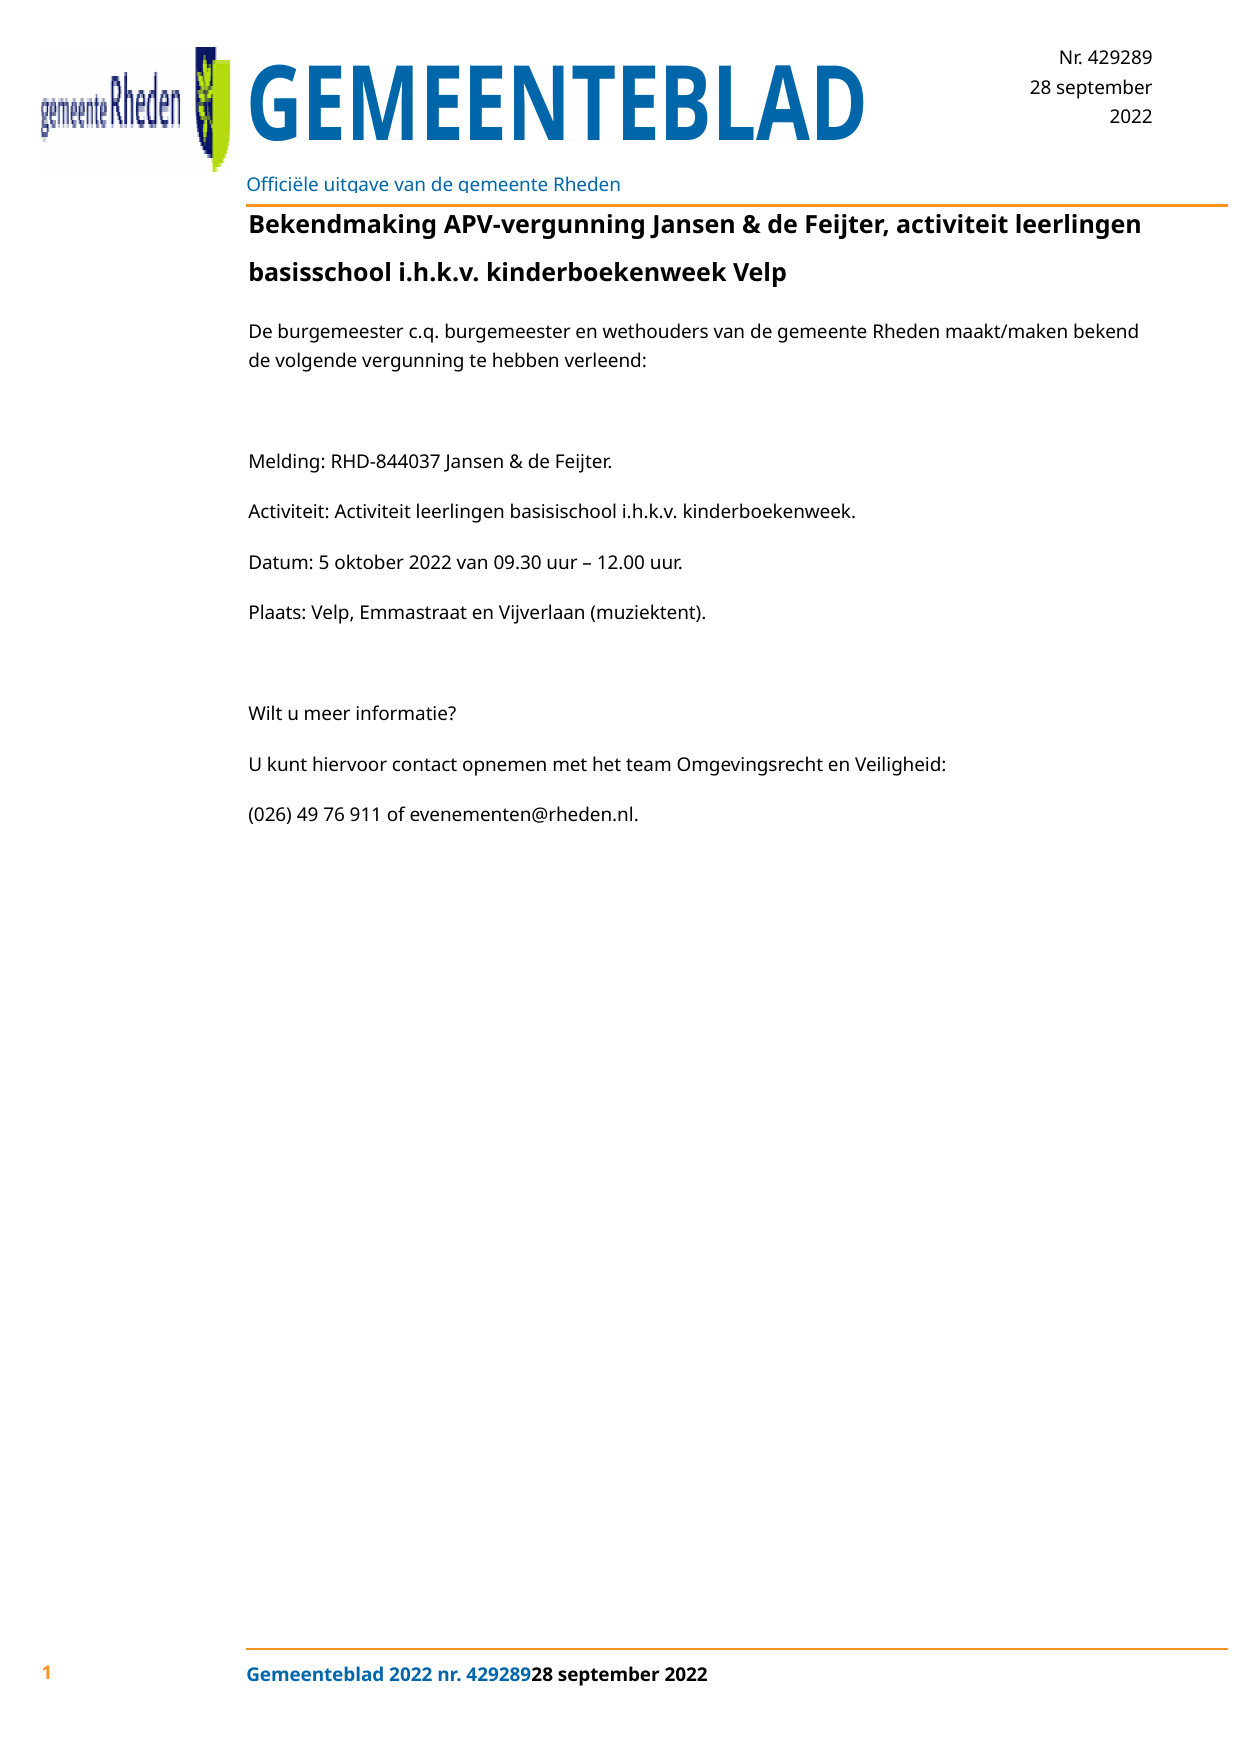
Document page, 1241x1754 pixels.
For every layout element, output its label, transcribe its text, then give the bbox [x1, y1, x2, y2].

text Plaats: Velp, Emmastraat en Vijverlaan (muziektent). [248, 599, 1152, 625]
text (026) 49 76 911 of evenementen@rheden.nl. [248, 801, 1152, 827]
text U kunt hiervoor contact opnemen met het team Omgevingsrecht en Veiligheid: [248, 751, 1152, 777]
text Wilt u meer informatie? [248, 700, 1152, 726]
text Activiteit: Activiteit leerlingen basisischool i.h.k.v. kinderboekenweek. [248, 499, 1152, 524]
text Datum: 5 oktober 2022 van 09.30 uur – 12.00 uur. [248, 549, 1152, 575]
text De burgemeester c.q. burgemeester en wethouders van de gemeente Rheden maakt/maken bekend de volgende vergunning te hebben verleend: [248, 318, 1152, 373]
text Melding: RHD-844037 Jansen & de Feijter. [248, 448, 1152, 474]
text Bekendmaking APV-vergunning Jansen & de Feijter, activiteit leerlingen basisschool i.h.k.v. kinderboekenweek Velp [248, 207, 1152, 288]
picture [41, 47, 231, 172]
